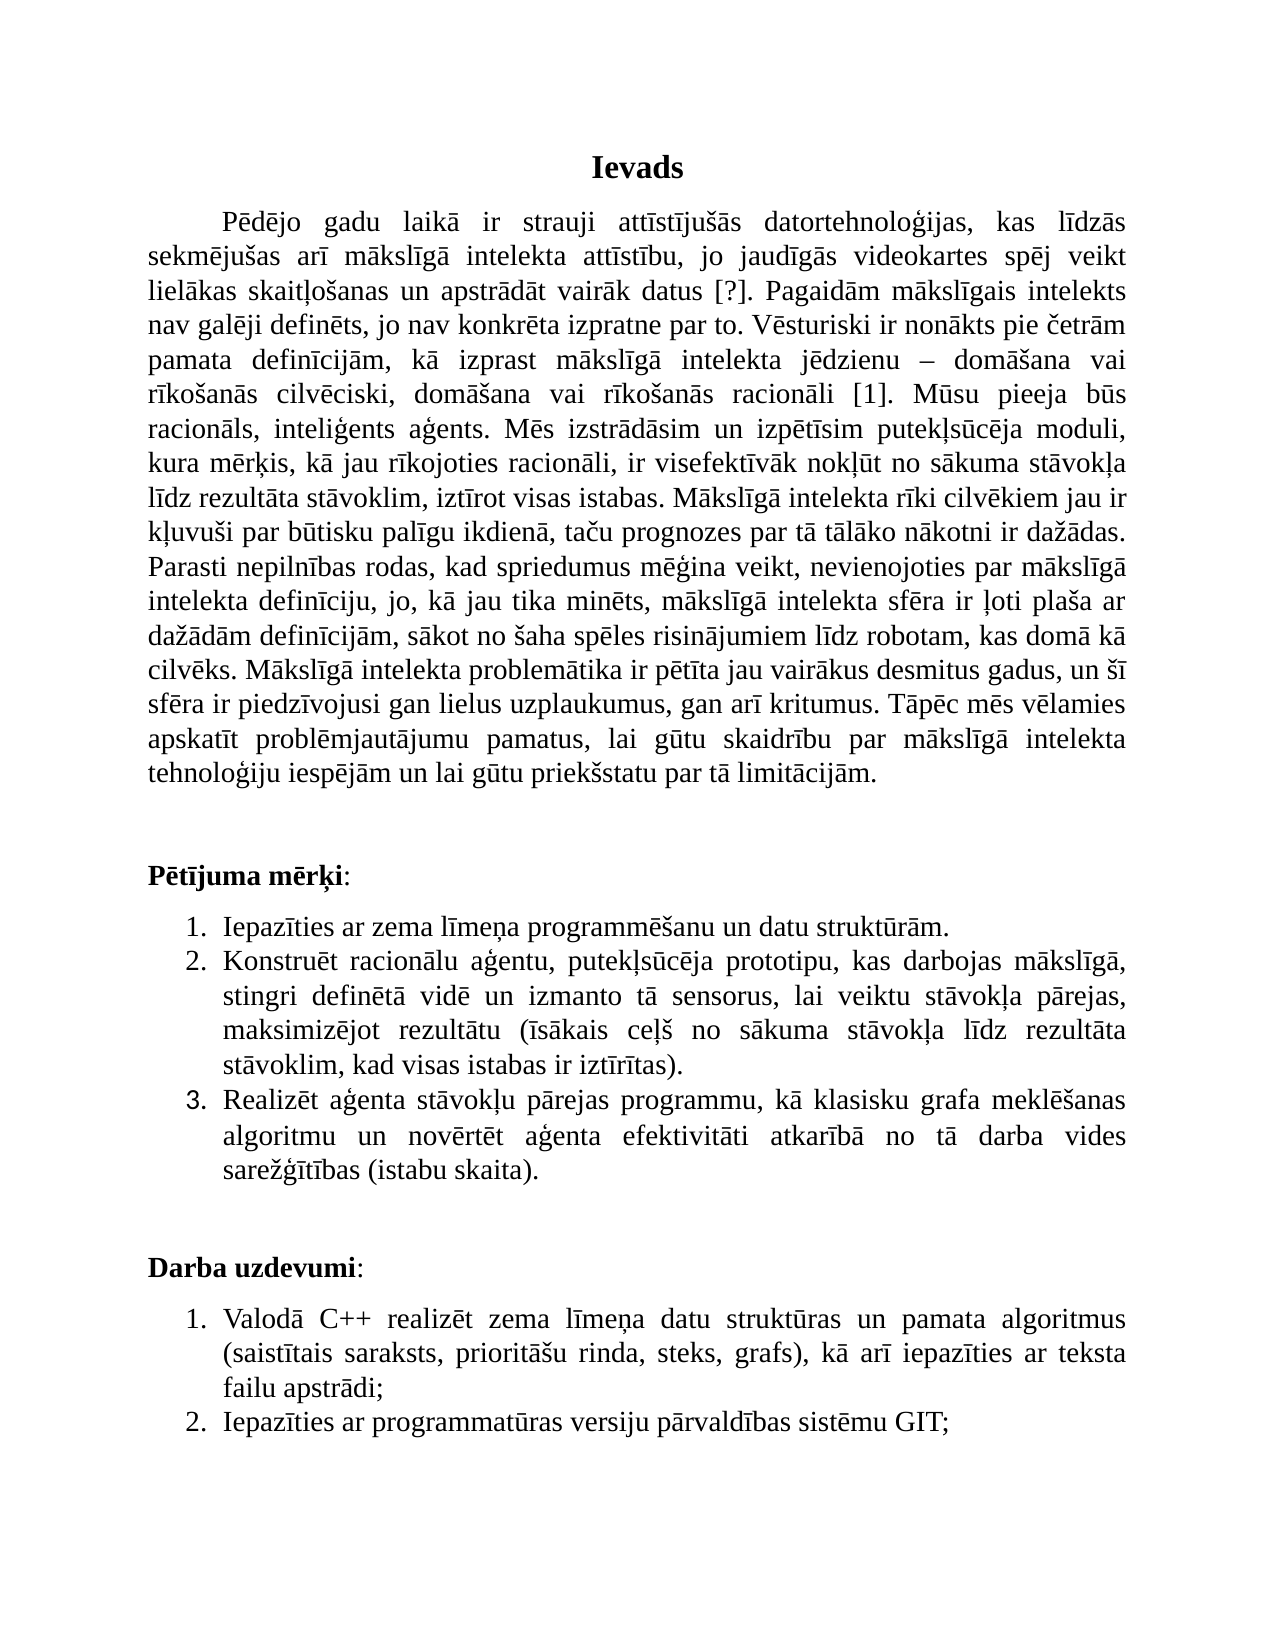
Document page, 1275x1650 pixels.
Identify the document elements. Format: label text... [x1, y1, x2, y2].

list Valodā C++ realizēt zema līmeņa datu struktūras un pamata algoritmus (saistītais saraksts, prioritāšu rinda, steks, grafs), kā arī iepazīties ar teksta failu apstrādi; [185, 1301, 1127, 1403]
text Pētījuma mērķi: [148, 858, 1127, 891]
text Ievads [148, 148, 1127, 186]
list Iepazīties ar zema līmeņa programmēšanu un datu struktūrām. [185, 909, 1127, 942]
text Pēdējo gadu laikā ir strauji attīstījušās datortehnoloģijas, kas līdzās sekmējušas arī mākslīgā intelekta attīstību, jo jaudīgās videokartes spēj veikt lielākas skaitļošanas un apstrādāt vairāk datus [?]. Pagaidām mākslīgais intelekts nav galēji definēts, jo nav konkrēta izpratne par to. Vēsturiski ir nonākts pie četrām pamata definīcijām, kā izprast mākslīgā intelekta jēdzienu – domāšana vai rīkošanās cilvēciski, domāšana vai rīkošanās racionāli [1]. Mūsu pieeja būs racionāls, inteliģents aģents. Mēs izstrādāsim un izpētīsim putekļsūcēja moduli, kura mērķis, kā jau rīkojoties racionāli, ir visefektīvāk nokļūt no sākuma stāvokļa līdz rezultāta stāvoklim, iztīrot visas istabas. Mākslīgā intelekta rīki cilvēkiem jau ir kļuvuši par būtisku palīgu ikdienā, taču prognozes par tā tālāko nākotni ir dažādas. Parasti nepilnības rodas, kad spriedumus mēģina veikt, nevienojoties par mākslīgā intelekta definīciju, jo, kā jau tika minēts, mākslīgā intelekta sfēra ir ļoti plaša ar dažādām definīcijām, sākot no šaha spēles risinājumiem līdz robotam, kas domā kā cilvēks. Mākslīgā intelekta problemātika ir pētīta jau vairākus desmitus gadus, un šī sfēra ir piedzīvojusi gan lielus uzplaukumus, gan arī kritumus. Tāpēc mēs vēlamies apskatīt problēmjautājumu pamatus, lai gūtu skaidrību par mākslīgā intelekta tehnoloģiju iespējām un lai gūtu priekšstatu par tā limitācijām. [148, 204, 1127, 789]
text Darba uzdevumi: [148, 1250, 1127, 1283]
list Iepazīties ar programmatūras versiju pārvaldības sistēmu GIT; [185, 1404, 1127, 1438]
list Konstruēt racionālu aģentu, putekļsūcēja prototipu, kas darbojas mākslīgā, stingri definētā vidē un izmanto tā sensorus, lai veiktu stāvokļa pārejas, maksimizējot rezultātu (īsākais ceļš no sākuma stāvokļa līdz rezultāta stāvoklim, kad visas istabas ir iztīrītas). [185, 943, 1127, 1080]
list Realizēt aģenta stāvokļu pārejas programmu, kā klasisku grafa meklēšanas algoritmu un novērtēt aģenta efektivitāti atkarībā no tā darba vides sarežģītības (istabu skaita). [185, 1081, 1127, 1186]
